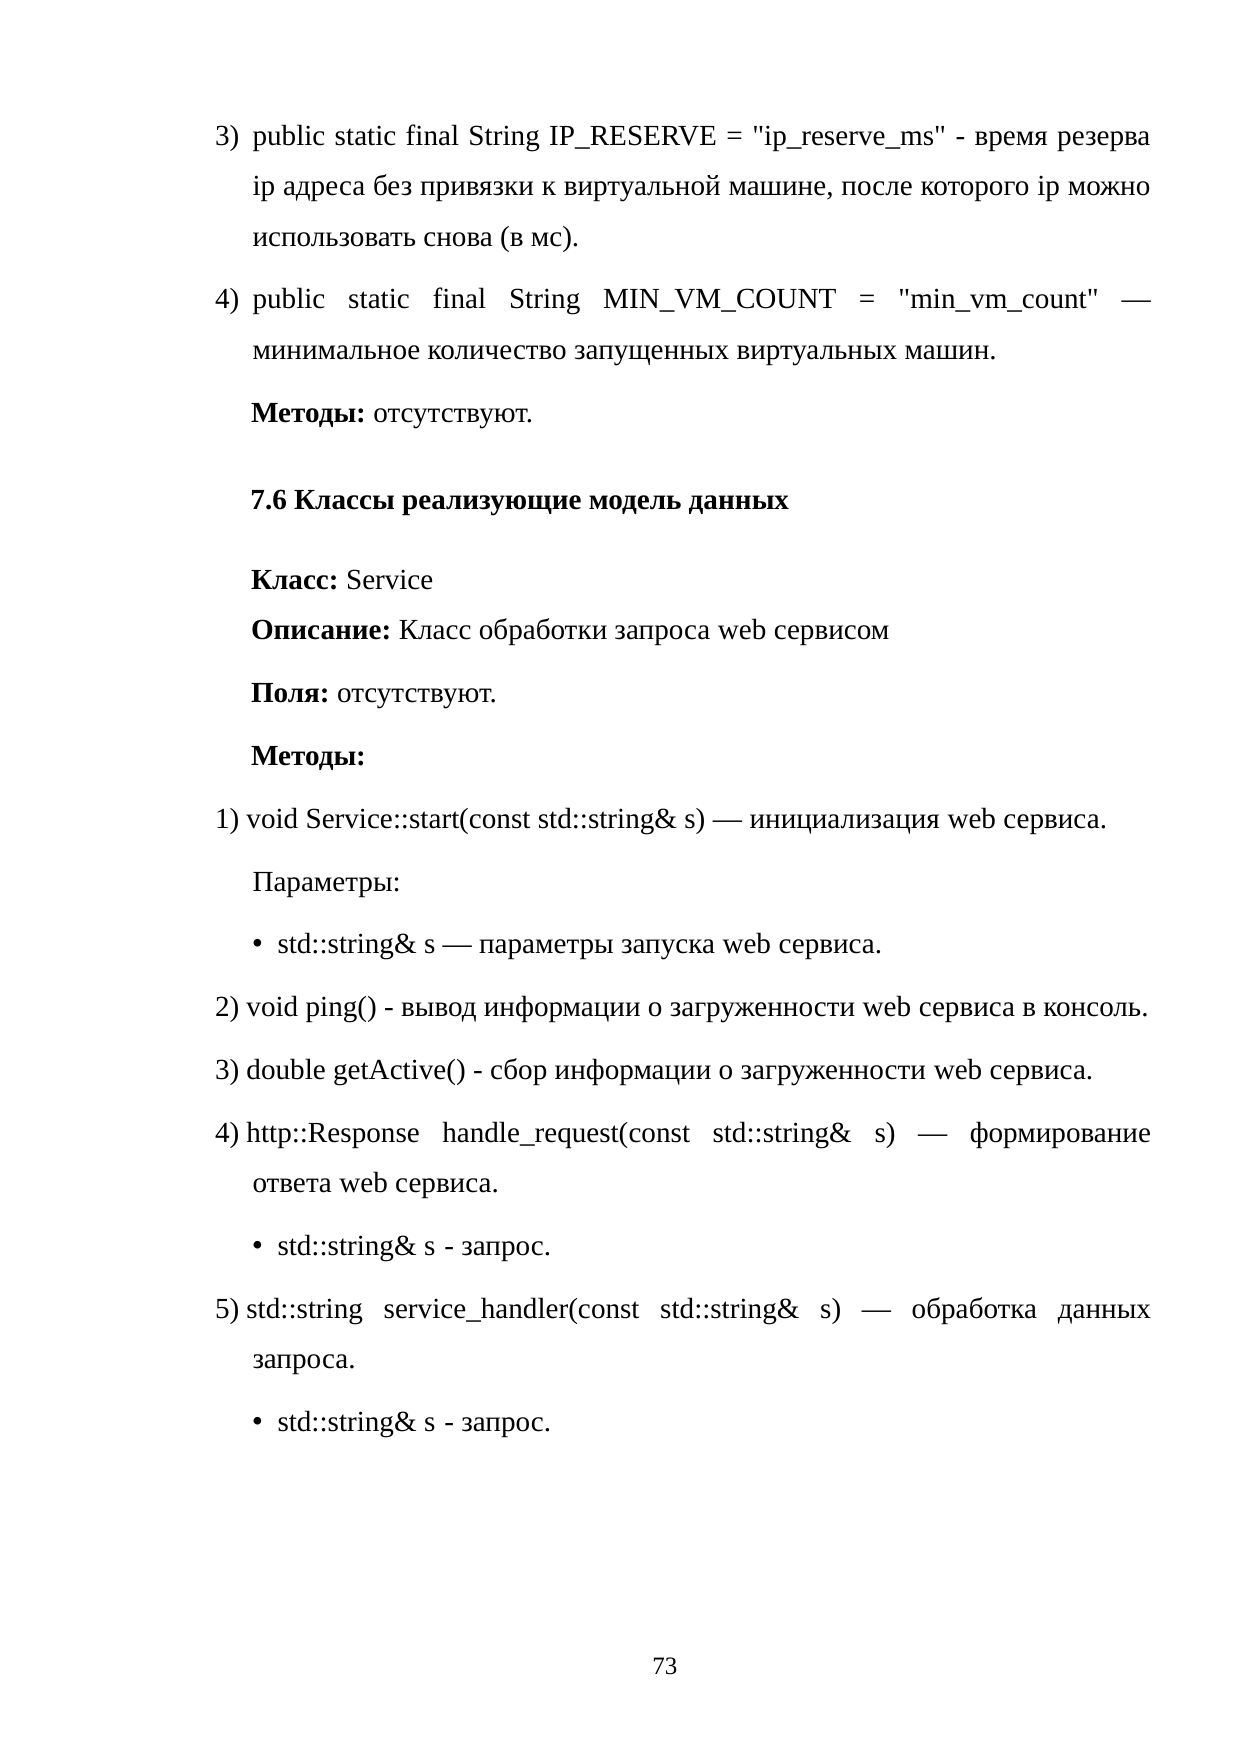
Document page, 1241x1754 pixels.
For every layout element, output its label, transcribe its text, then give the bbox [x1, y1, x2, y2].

text Поля: отсутствуют. [177, 675, 1152, 709]
list void Service::start(const std::string& s) — инициализация web сервиса. [215, 801, 1152, 834]
list void ping() - вывод информации о загруженности web сервиса в консоль. [215, 989, 1152, 1023]
text Класс: Service [177, 562, 1152, 596]
text Описание: Класс обработки запроса web сервисом [177, 612, 1152, 646]
list double getActive() - сбор информации о загруженности web сервиса. [215, 1052, 1152, 1086]
text Методы: [177, 738, 1152, 772]
list public static final String MIN_VM_COUNT = "min_vm_count" — минимальное количество запущенных виртуальных машин. [215, 282, 1152, 365]
subtitle 7.6 Классы реализующие модель данных [177, 482, 1152, 516]
list http::Response handle_request(const std::string& s) — формирование ответа web сервиса. [215, 1115, 1152, 1199]
list std::string& s — параметры запуска web сервиса. [252, 926, 1152, 960]
list Параметры: [215, 864, 1152, 897]
text Методы: отсутствуют. [177, 395, 1152, 428]
list std::string& s - запрос. [252, 1228, 1152, 1262]
list std::string& s - запрос. [252, 1404, 1152, 1438]
list public static final String IP_RESERVE = "ip_reserve_ms" - время резерва ip адреса без привязки к виртуальной машине, после которого ip можно использовать снова (в мс). [215, 118, 1152, 252]
list std::string service_handler(const std::string& s) — обработка данных запроса. [215, 1291, 1152, 1375]
